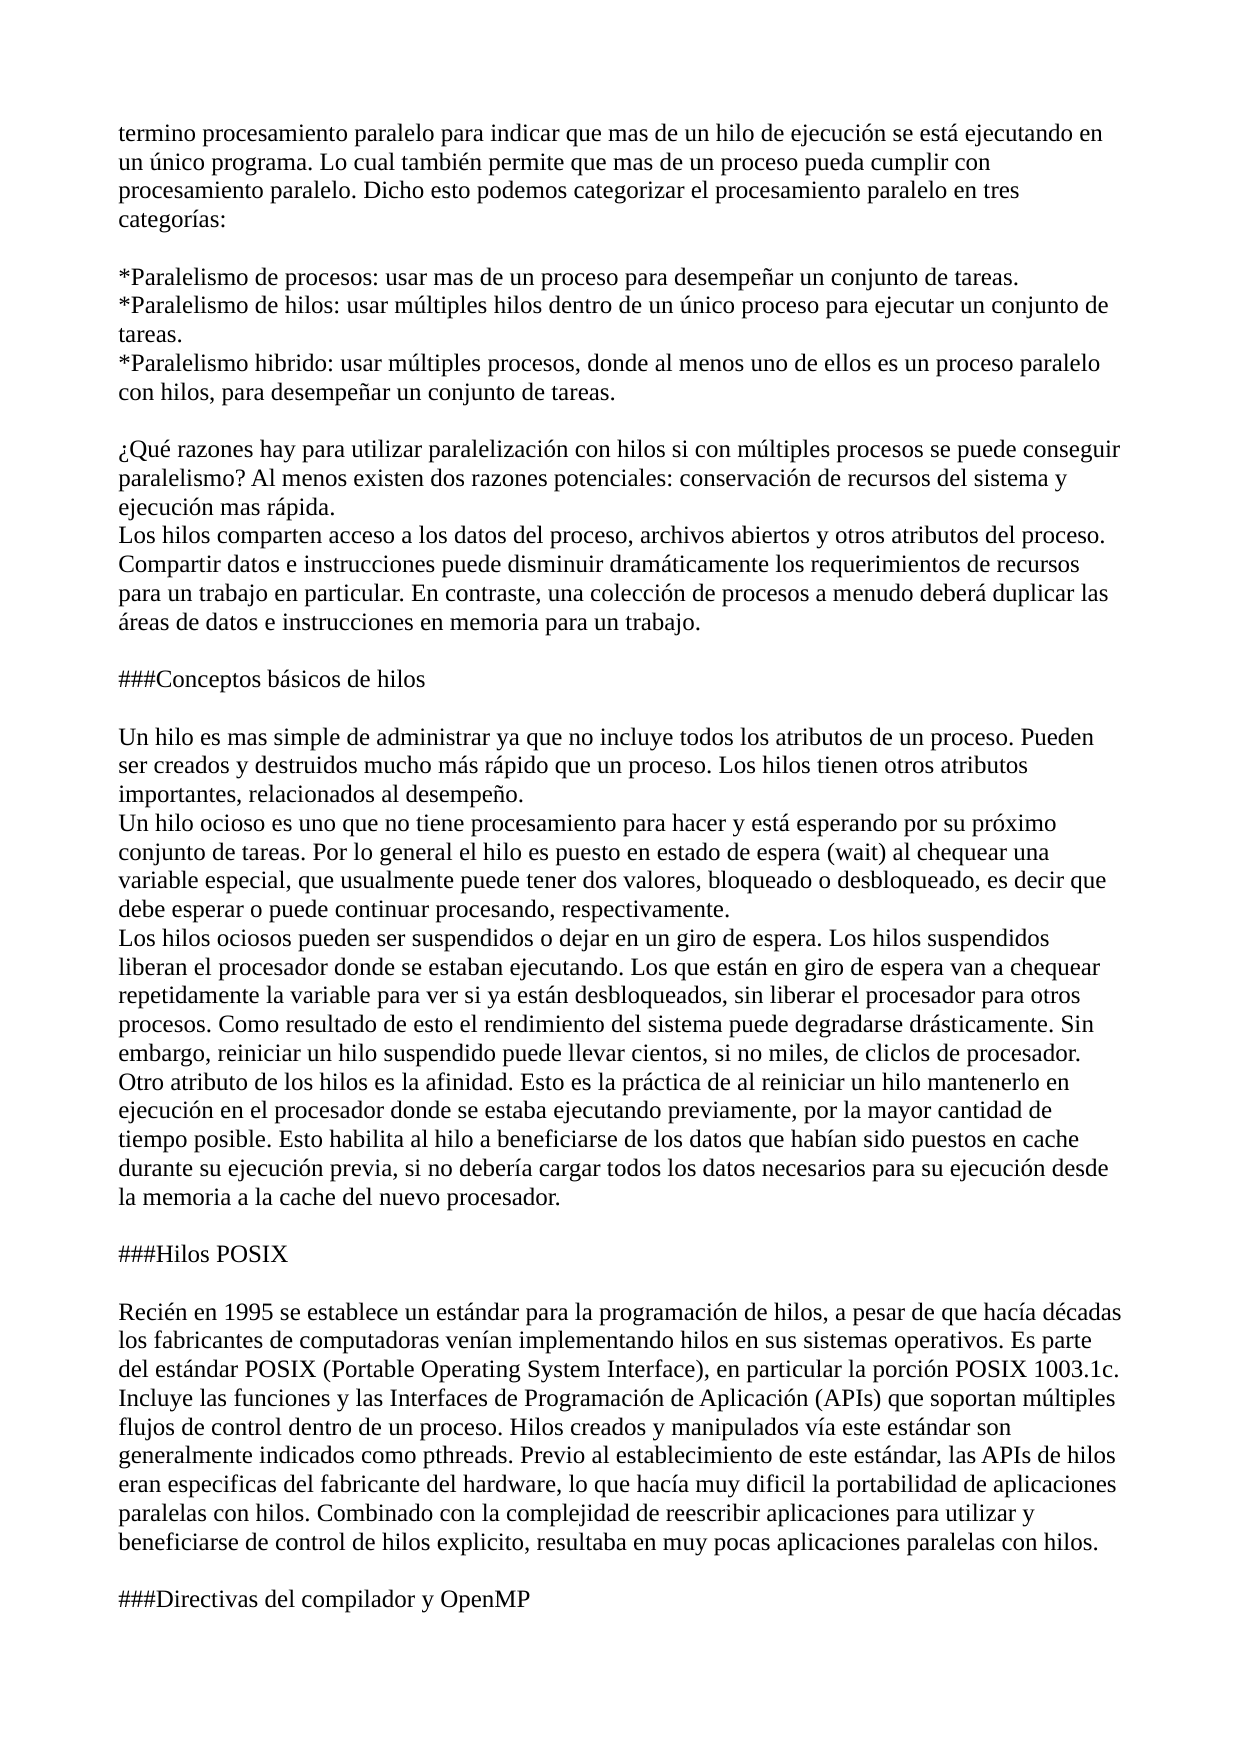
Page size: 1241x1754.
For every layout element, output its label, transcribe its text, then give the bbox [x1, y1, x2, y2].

text Los hilos ociosos pueden ser suspendidos o dejar en un giro de espera. Los hilos suspendidos liberan el procesador donde se estaban ejecutando. Los que están en giro de espera van a chequear repetidamente la variable para ver si ya están desbloqueados, sin liberar el procesador para otros procesos. Como resultado de esto el rendimiento del sistema puede degradarse drásticamente. Sin embargo, reiniciar un hilo suspendido puede llevar cientos, si no miles, de cliclos de procesador. [118, 923, 1122, 1067]
text ###Conceptos básicos de hilos [118, 664, 1122, 693]
text Los hilos comparten acceso a los datos del proceso, archivos abiertos y otros atributos del proceso. Compartir datos e instrucciones puede disminuir dramáticamente los requerimientos de recursos para un trabajo en particular. En contraste, una colección de procesos a menudo deberá duplicar las áreas de datos e instrucciones en memoria para un trabajo. [118, 521, 1122, 636]
text ¿Qué razones hay para utilizar paralelización con hilos si con múltiples procesos se puede conseguir paralelismo? Al menos existen dos razones potenciales: conservación de recursos del sistema y ejecución mas rápida. [118, 434, 1122, 521]
text ###Hilos POSIX [118, 1239, 1122, 1268]
text *Paralelismo de hilos: usar múltiples hilos dentro de un único proceso para ejecutar un conjunto de tareas. [118, 291, 1122, 348]
text Un hilo ocioso es uno que no tiene procesamiento para hacer y está esperando por su próximo conjunto de tareas. Por lo general el hilo es puesto en estado de espera (wait) al chequear una variable especial, que usualmente puede tener dos valores, bloqueado o desbloqueado, es decir que debe esperar o puede continuar procesando, respectivamente. [118, 808, 1122, 923]
text Otro atributo de los hilos es la afinidad. Esto es la práctica de al reiniciar un hilo mantenerlo en ejecución en el procesador donde se estaba ejecutando previamente, por la mayor cantidad de tiempo posible. Esto habilita al hilo a beneficiarse de los datos que habían sido puestos en cache durante su ejecución previa, si no debería cargar todos los datos necesarios para su ejecución desde la memoria a la cache del nuevo procesador. [118, 1067, 1122, 1211]
text Un hilo es mas simple de administrar ya que no incluye todos los atributos de un proceso. Pueden ser creados y destruidos mucho más rápido que un proceso. Los hilos tienen otros atributos importantes, relacionados al desempeño. [118, 722, 1122, 808]
text *Paralelismo hibrido: usar múltiples procesos, donde al menos uno de ellos es un proceso paralelo con hilos, para desempeñar un conjunto de tareas. [118, 348, 1122, 406]
text *Paralelismo de procesos: usar mas de un proceso para desempeñar un conjunto de tareas. [118, 262, 1122, 291]
text ###Directivas del compilador y OpenMP [118, 1584, 1122, 1613]
text termino procesamiento paralelo para indicar que mas de un hilo de ejecución se está ejecutando en un único programa. Lo cual también permite que mas de un proceso pueda cumplir con procesamiento paralelo. Dicho esto podemos categorizar el procesamiento paralelo en tres categorías: [118, 118, 1122, 233]
text Recién en 1995 se establece un estándar para la programación de hilos, a pesar de que hacía décadas los fabricantes de computadoras venían implementando hilos en sus sistemas operativos. Es parte del estándar POSIX (Portable Operating System Interface), en particular la porción POSIX 1003.1c. Incluye las funciones y las Interfaces de Programación de Aplicación (APIs) que soportan múltiples flujos de control dentro de un proceso. Hilos creados y manipulados vía este estándar son generalmente indicados como pthreads. Previo al establecimiento de este estándar, las APIs de hilos eran especificas del fabricante del hardware, lo que hacía muy dificil la portabilidad de aplicaciones paralelas con hilos. Combinado con la complejidad de reescribir aplicaciones para utilizar y beneficiarse de control de hilos explicito, resultaba en muy pocas aplicaciones paralelas con hilos. [118, 1297, 1122, 1556]
